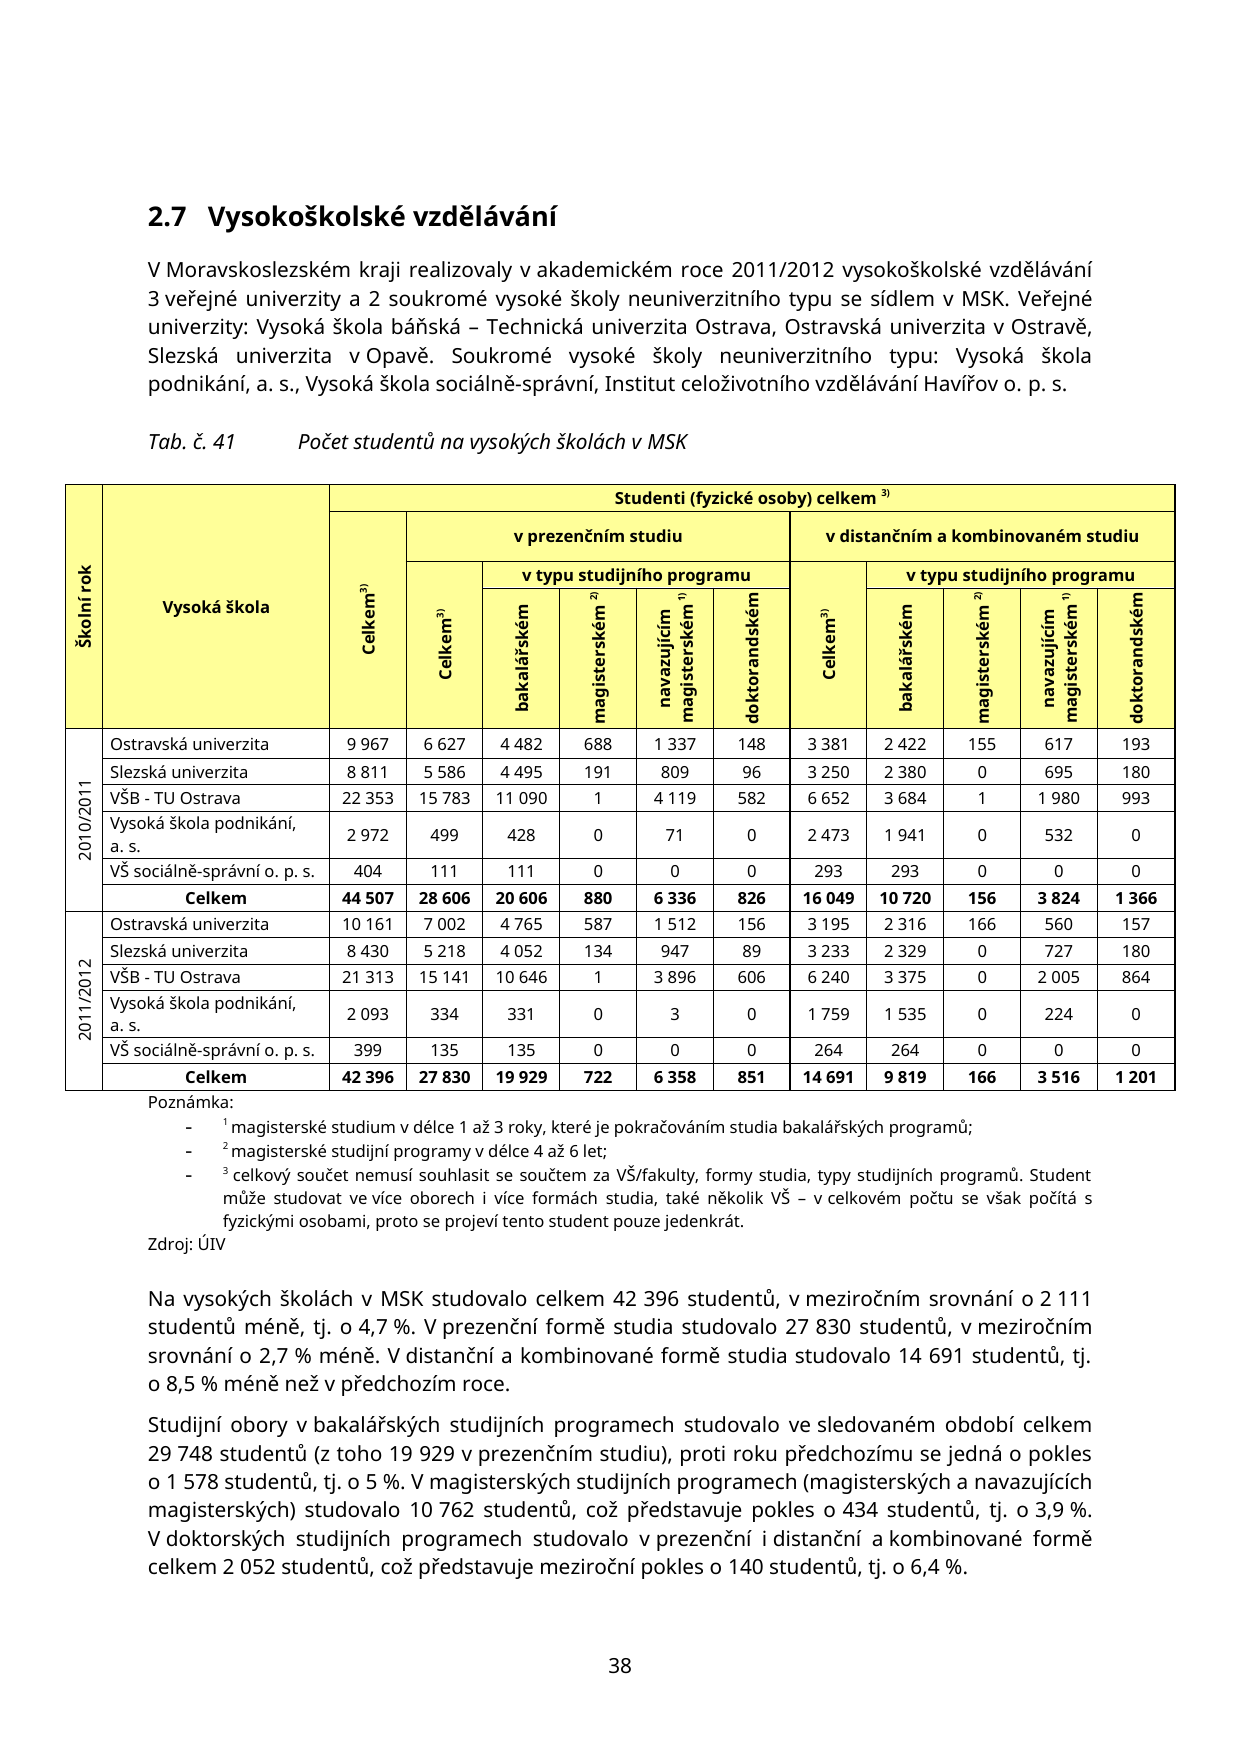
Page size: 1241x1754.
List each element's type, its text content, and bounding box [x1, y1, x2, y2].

table_cell 293 [791, 859, 866, 884]
subtitle Vysokoškolské vzdělávání [148, 198, 1092, 234]
table_cell 809 [637, 759, 713, 784]
text Na vysokých školách v MSK studovalo celkem 42 396 studentů, v meziročním srovnání o 2 111 studentů méně, tj. o 4,7 %. V prezenční formě studia studovalo 27 830 studentů, v meziročním srovnání o 2,7 % méně. V distanční a kombinované formě studia studovalo 14 691 studentů, tj. o 8,5 % méně než v předchozím roce. [148, 1284, 1092, 1398]
text Zdroj: ÚIV [148, 1232, 1092, 1255]
table_cell navazujícím magisterském 1) [637, 589, 713, 728]
table_cell navazujícím magisterském 1) [1021, 589, 1097, 728]
table_cell 135 [483, 1038, 559, 1063]
table_cell 2010/2011 [66, 729, 102, 911]
table_cell 111 [483, 859, 559, 884]
table_cell 0 [944, 759, 1020, 784]
table_cell 2 380 [867, 759, 943, 784]
table_cell 21 313 [330, 965, 406, 990]
table_cell 582 [714, 785, 789, 811]
table_cell 193 [1098, 729, 1174, 758]
table_cell 2 972 [330, 812, 406, 857]
text Poznámka: [148, 1091, 1092, 1113]
table_cell 1 980 [1021, 785, 1097, 811]
table_cell 19 929 [483, 1064, 559, 1090]
table_cell 0 [944, 965, 1020, 990]
table_cell Celkem3) [407, 562, 482, 728]
table_cell 0 [944, 859, 1020, 884]
table_cell 27 830 [407, 1064, 482, 1090]
table_cell v typu studijního programu [483, 562, 789, 587]
table_cell 1 [560, 785, 636, 811]
table_cell 0 [714, 812, 789, 857]
table_cell Celkem3) [791, 562, 866, 728]
table_cell 2011/2012 [66, 912, 102, 1090]
table_cell 6 358 [637, 1064, 713, 1090]
table_cell 0 [944, 1038, 1020, 1063]
table_cell 6 336 [637, 885, 713, 911]
table_cell 180 [1098, 759, 1174, 784]
table_cell 5 218 [407, 938, 482, 964]
table_cell 44 507 [330, 885, 406, 911]
table_cell 2 473 [791, 812, 866, 857]
table_cell 166 [944, 912, 1020, 937]
table_cell Vysoká škola podnikání, a. s. [103, 991, 329, 1037]
table_cell Slezská univerzita [103, 759, 329, 784]
table_cell 2 316 [867, 912, 943, 937]
table_cell 0 [944, 991, 1020, 1037]
table_cell v prezenčním studiu [407, 512, 789, 561]
table_cell 0 [1098, 991, 1174, 1037]
text V Moravskoslezském kraji realizovaly v akademickém roce 2011/2012 vysokoškolské vzdělávání 3 veřejné univerzity a 2 soukromé vysoké školy neuniverzitního typu se sídlem v MSK. Veřejné univerzity: Vysoká škola báňská – Technická univerzita Ostrava, Ostravská univerzita v Ostravě, Slezská univerzita v Opavě. Soukromé vysoké školy neuniverzitního typu: Vysoká škola podnikání, a. s., Vysoká škola sociálně-správní, Institut celoživotního vzdělávání Havířov o. p. s. [148, 255, 1092, 398]
table_cell 560 [1021, 912, 1097, 937]
table_cell 0 [1021, 859, 1097, 884]
table_cell 96 [714, 759, 789, 784]
table_cell doktorandském [714, 589, 789, 728]
table_cell 16 049 [791, 885, 866, 911]
table_cell v distančním a kombinovaném studiu [791, 512, 1174, 561]
table_cell 22 353 [330, 785, 406, 811]
table_cell 89 [714, 938, 789, 964]
table_cell 4 765 [483, 912, 559, 937]
table_cell 28 606 [407, 885, 482, 911]
table_cell 404 [330, 859, 406, 884]
table_cell 14 691 [791, 1064, 866, 1090]
table_cell 224 [1021, 991, 1097, 1037]
table_cell 851 [714, 1064, 789, 1090]
table_cell 1 535 [867, 991, 943, 1037]
table_cell 3 [637, 991, 713, 1037]
table_cell 947 [637, 938, 713, 964]
list 1 magisterské studium v délce 1 až 3 roky, které je pokračováním studia bakalářských programů; [185, 1113, 1092, 1138]
table_cell 4 119 [637, 785, 713, 811]
table_cell 4 495 [483, 759, 559, 784]
table_cell bakalářském [483, 589, 559, 728]
table_cell 722 [560, 1064, 636, 1090]
table_cell 10 161 [330, 912, 406, 937]
table_cell 148 [714, 729, 789, 758]
table_cell 42 396 [330, 1064, 406, 1090]
table_cell 8 430 [330, 938, 406, 964]
table_cell 826 [714, 885, 789, 911]
table_cell 135 [407, 1038, 482, 1063]
table_cell 4 482 [483, 729, 559, 758]
table_cell 1 941 [867, 812, 943, 857]
list 3 celkový součet nemusí souhlasit se součtem za VŠ/fakulty, formy studia, typy studijních programů. Student může studovat ve více oborech i více formách studia, také několik VŠ – v celkovém počtu se však počítá s fyzickými osobami, proto se projeví tento student pouze jedenkrát. [185, 1162, 1092, 1232]
table_cell 3 684 [867, 785, 943, 811]
table_cell 334 [407, 991, 482, 1037]
table_cell 2 093 [330, 991, 406, 1037]
table_cell 2 422 [867, 729, 943, 758]
table_cell 3 250 [791, 759, 866, 784]
table_cell 8 811 [330, 759, 406, 784]
table_header Studenti (fyzické osoby) celkem 3) [330, 485, 1174, 511]
table_cell 134 [560, 938, 636, 964]
table_cell 695 [1021, 759, 1097, 784]
table_cell 0 [560, 1038, 636, 1063]
table_cell 1 512 [637, 912, 713, 937]
table_cell magisterském 2) [944, 589, 1020, 728]
table_cell bakalářském [867, 589, 943, 728]
table_cell 2 329 [867, 938, 943, 964]
table_cell Vysoká škola podnikání, a. s. [103, 812, 329, 857]
table_cell 617 [1021, 729, 1097, 758]
table_cell 4 052 [483, 938, 559, 964]
table_header Školní rok [66, 485, 102, 728]
table_cell 155 [944, 729, 1020, 758]
table_cell Celkem3) [330, 512, 406, 728]
list Počet studentů na vysokých školách v MSK [148, 427, 1092, 455]
table_cell 191 [560, 759, 636, 784]
text Studijní obory v bakalářských studijních programech studovalo ve sledovaném období celkem 29 748 studentů (z toho 19 929 v prezenčním studiu), proti roku předchozímu se jedná o pokles o 1 578 studentů, tj. o 5 %. V magisterských studijních programech (magisterských a navazujících magisterských) studovalo 10 762 studentů, což představuje pokles o 434 studentů, tj. o 3,9 %. V doktorských studijních programech studovalo v prezenční i distanční a kombinované formě celkem 2 052 studentů, což představuje meziroční pokles o 140 studentů, tj. o 6,4 %. [148, 1410, 1092, 1581]
table_cell 0 [637, 859, 713, 884]
table_cell magisterském 2) [560, 589, 636, 728]
table_cell 11 090 [483, 785, 559, 811]
table_cell 180 [1098, 938, 1174, 964]
table_cell 0 [560, 991, 636, 1037]
table_cell 6 240 [791, 965, 866, 990]
table_cell 2 005 [1021, 965, 1097, 990]
table_cell 399 [330, 1038, 406, 1063]
table_cell 428 [483, 812, 559, 857]
table_cell 3 824 [1021, 885, 1097, 911]
table_cell 499 [407, 812, 482, 857]
table_cell 0 [1098, 812, 1174, 857]
table_cell 880 [560, 885, 636, 911]
table_cell 15 141 [407, 965, 482, 990]
table_header Vysoká škola [103, 485, 329, 728]
table_cell 727 [1021, 938, 1097, 964]
table_cell 0 [944, 938, 1020, 964]
table_cell 864 [1098, 965, 1174, 990]
table_cell 71 [637, 812, 713, 857]
table_cell 264 [791, 1038, 866, 1063]
table_cell 7 002 [407, 912, 482, 937]
table_cell Slezská univerzita [103, 938, 329, 964]
table_cell VŠB - TU Ostrava [103, 965, 329, 990]
table_cell 3 375 [867, 965, 943, 990]
table_cell Celkem [103, 1064, 329, 1090]
table_cell 9 967 [330, 729, 406, 758]
table_cell 3 233 [791, 938, 866, 964]
table_cell 606 [714, 965, 789, 990]
table_cell 1 [560, 965, 636, 990]
table_cell 0 [1021, 1038, 1097, 1063]
table_cell 0 [1098, 1038, 1174, 1063]
table_cell VŠ sociálně-správní o. p. s. [103, 859, 329, 884]
table_cell 1 [944, 785, 1020, 811]
table_cell 10 646 [483, 965, 559, 990]
table_cell 156 [714, 912, 789, 937]
table_cell 0 [560, 812, 636, 857]
table_cell 0 [944, 812, 1020, 857]
table_cell 0 [714, 991, 789, 1037]
table_cell Ostravská univerzita [103, 912, 329, 937]
table_cell v typu studijního programu [867, 562, 1174, 587]
table_cell VŠB - TU Ostrava [103, 785, 329, 811]
list 2 magisterské studijní programy v délce 4 až 6 let; [185, 1138, 1092, 1162]
table_cell 264 [867, 1038, 943, 1063]
table_cell 688 [560, 729, 636, 758]
table_cell 20 606 [483, 885, 559, 911]
table_cell 3 516 [1021, 1064, 1097, 1090]
table_cell 3 195 [791, 912, 866, 937]
table_cell 157 [1098, 912, 1174, 937]
table_cell doktorandském [1098, 589, 1174, 728]
table_cell 0 [637, 1038, 713, 1063]
table_cell 1 337 [637, 729, 713, 758]
table_cell 293 [867, 859, 943, 884]
table_cell 1 201 [1098, 1064, 1174, 1090]
table_cell 532 [1021, 812, 1097, 857]
table_cell 587 [560, 912, 636, 937]
table_cell 10 720 [867, 885, 943, 911]
table_cell 6 652 [791, 785, 866, 811]
table_cell 156 [944, 885, 1020, 911]
table_cell 6 627 [407, 729, 482, 758]
table_cell 3 896 [637, 965, 713, 990]
table_cell VŠ sociálně-správní o. p. s. [103, 1038, 329, 1063]
table_cell 5 586 [407, 759, 482, 784]
table_cell 9 819 [867, 1064, 943, 1090]
table_cell 0 [1098, 859, 1174, 884]
table_cell 0 [714, 859, 789, 884]
table_cell Celkem [103, 885, 329, 911]
table_cell 0 [560, 859, 636, 884]
table_cell 1 366 [1098, 885, 1174, 911]
table_cell 111 [407, 859, 482, 884]
table_cell Ostravská univerzita [103, 729, 329, 758]
table_cell 993 [1098, 785, 1174, 811]
table_cell 166 [944, 1064, 1020, 1090]
table_cell 3 381 [791, 729, 866, 758]
table_cell 1 759 [791, 991, 866, 1037]
table_cell 15 783 [407, 785, 482, 811]
table_cell 0 [714, 1038, 789, 1063]
table_cell 331 [483, 991, 559, 1037]
